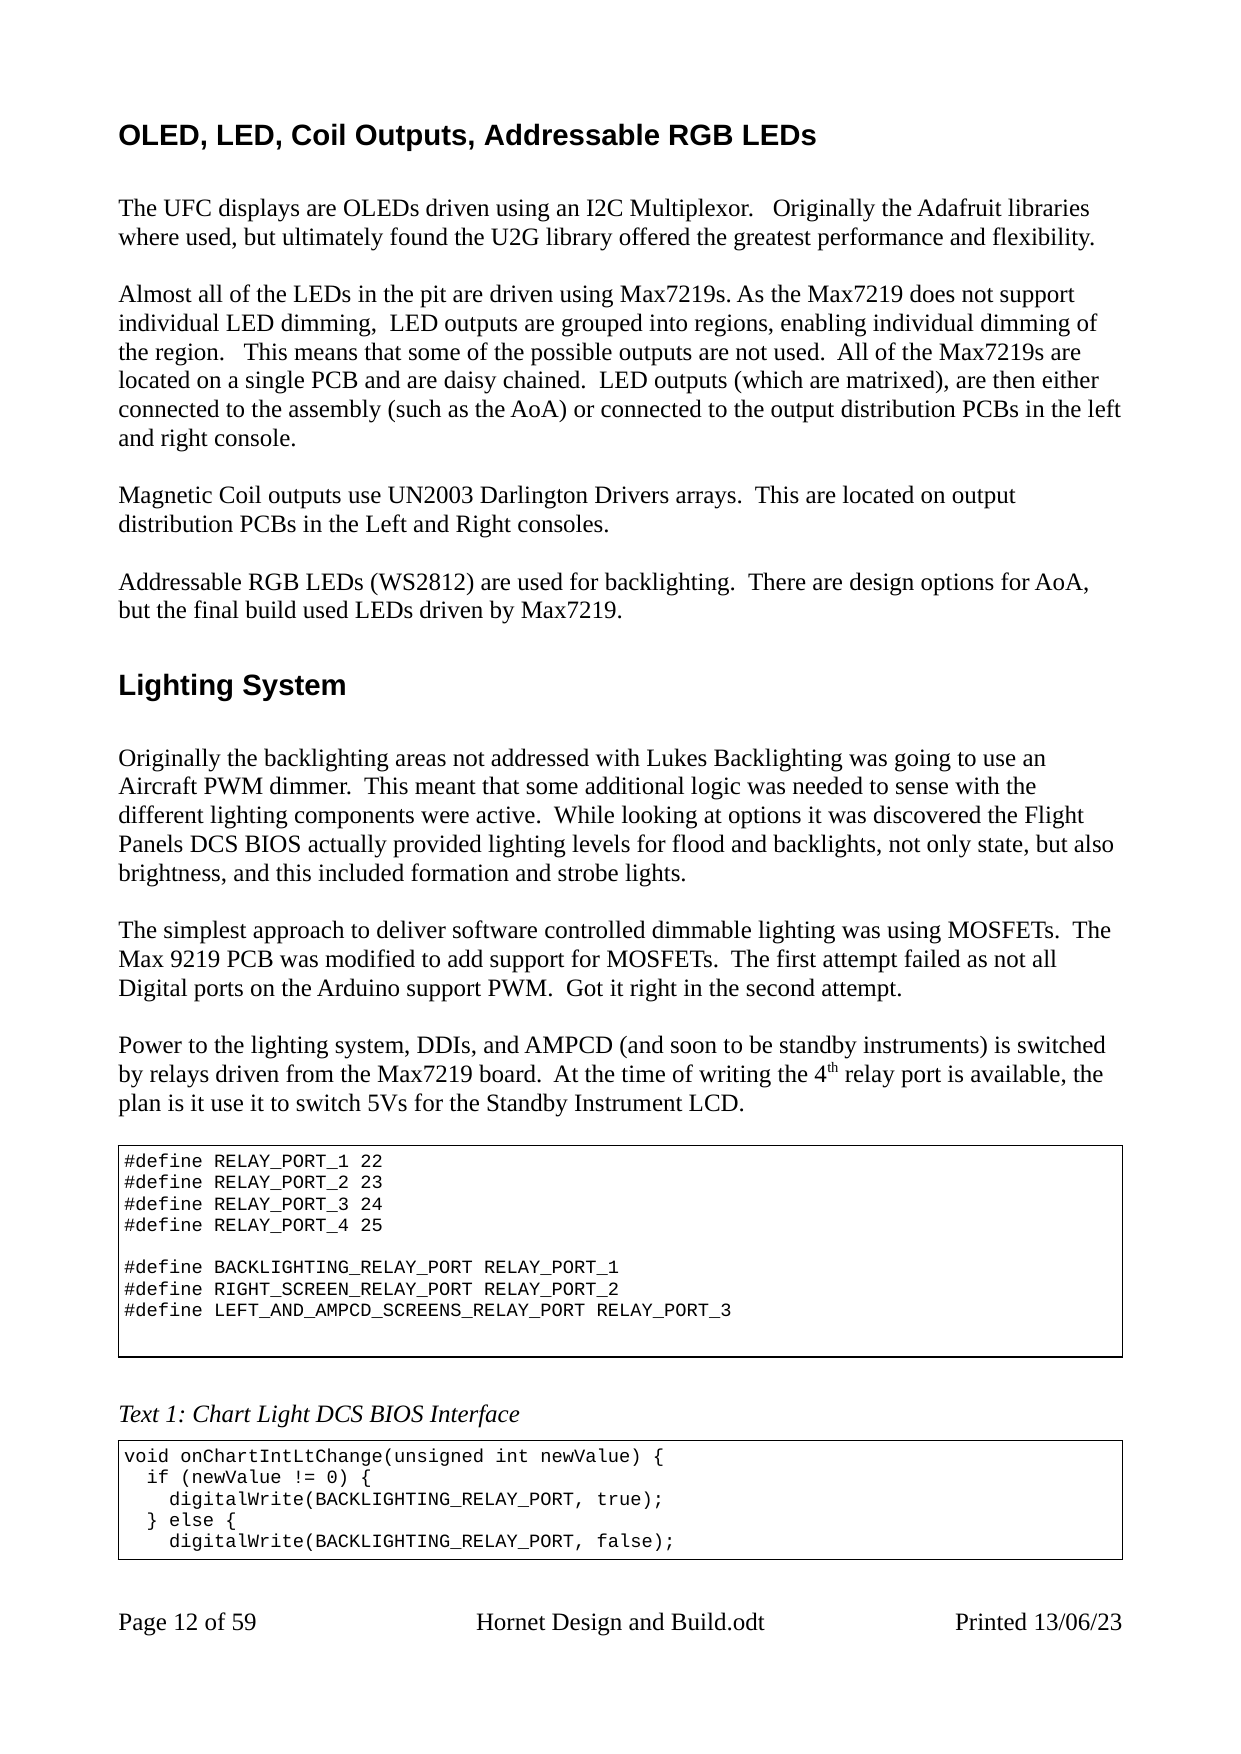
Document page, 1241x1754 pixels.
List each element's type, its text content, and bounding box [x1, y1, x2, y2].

subtitle Lighting System [118, 668, 1122, 701]
text Addressable RGB LEDs (WS2812) are used for backlighting. There are design options for AoA, but the final build used LEDs driven by Max7219. [118, 567, 1122, 624]
text Power to the lighting system, DDIs, and AMPCD (and soon to be standby instruments) is switched by relays driven from the Max7219 board. At the time of writing the 4th relay port is available, the plan is it use it to switch 5Vs for the Standby Instrument LCD. [118, 1030, 1122, 1116]
text The UFC displays are OLEDs driven using an I2C Multiplexor. Originally the Adafruit libraries where used, but ultimately found the U2G library offered the greatest performance and flexibility. [118, 193, 1122, 251]
text Originally the backlighting areas not addressed with Lukes Backlighting was going to use an Aircraft PWM dimmer. This meant that some additional logic was needed to sense with the different lighting components were active. While looking at options it was discovered the Flight Panels DCS BIOS actually provided lighting levels for flood and backlights, not only state, but also brightness, and this included formation and strobe lights. [118, 743, 1122, 886]
text Magnetic Coil outputs use UN2003 Darlington Drivers arrays. This are located on output distribution PCBs in the Left and Right consoles. [118, 481, 1122, 538]
text The simplest approach to deliver software controlled dimmable lighting was using MOSFETs. The Max 9219 PCB was modified to add support for MOSFETs. The first attempt failed as not all Digital ports on the Arduino support PWM. Got it right in the second attempt. [118, 915, 1122, 1001]
subtitle OLED, LED, Coil Outputs, Addressable RGB LEDs [118, 118, 1122, 152]
table_header #define RELAY_PORT_1 22 #define RELAY_PORT_2 23 #define RELAY_PORT_3 24 #define RELAY_PORT_4 25 #define BACKLIGHTING_RELAY_PORT RELAY_PORT_1 #define RIGHT_SCREEN_RELAY_PORT RELAY_PORT_2 #define LEFT_AND_AMPCD_SCREENS_RELAY_PORT RELAY_PORT_3 [119, 1146, 1122, 1356]
table_header void onChartIntLtChange(unsigned int newValue) { if (newValue != 0) { digitalWrite(BACKLIGHTING_RELAY_PORT, true); } else { digitalWrite(BACKLIGHTING_RELAY_PORT, false); [119, 1441, 1122, 1559]
text Almost all of the LEDs in the pit are driven using Max7219s. As the Max7219 does not support individual LED dimming, LED outputs are grouped into regions, enabling individual dimming of the region. This means that some of the possible outputs are not used. All of the Max7219s are located on a single PCB and are daisy chained. LED outputs (which are matrixed), are then either connected to the assembly (such as the AoA) or connected to the output distribution PCBs in the left and right console. [118, 279, 1122, 452]
text Text 1: Chart Light DCS BIOS Interface [118, 1399, 1122, 1427]
